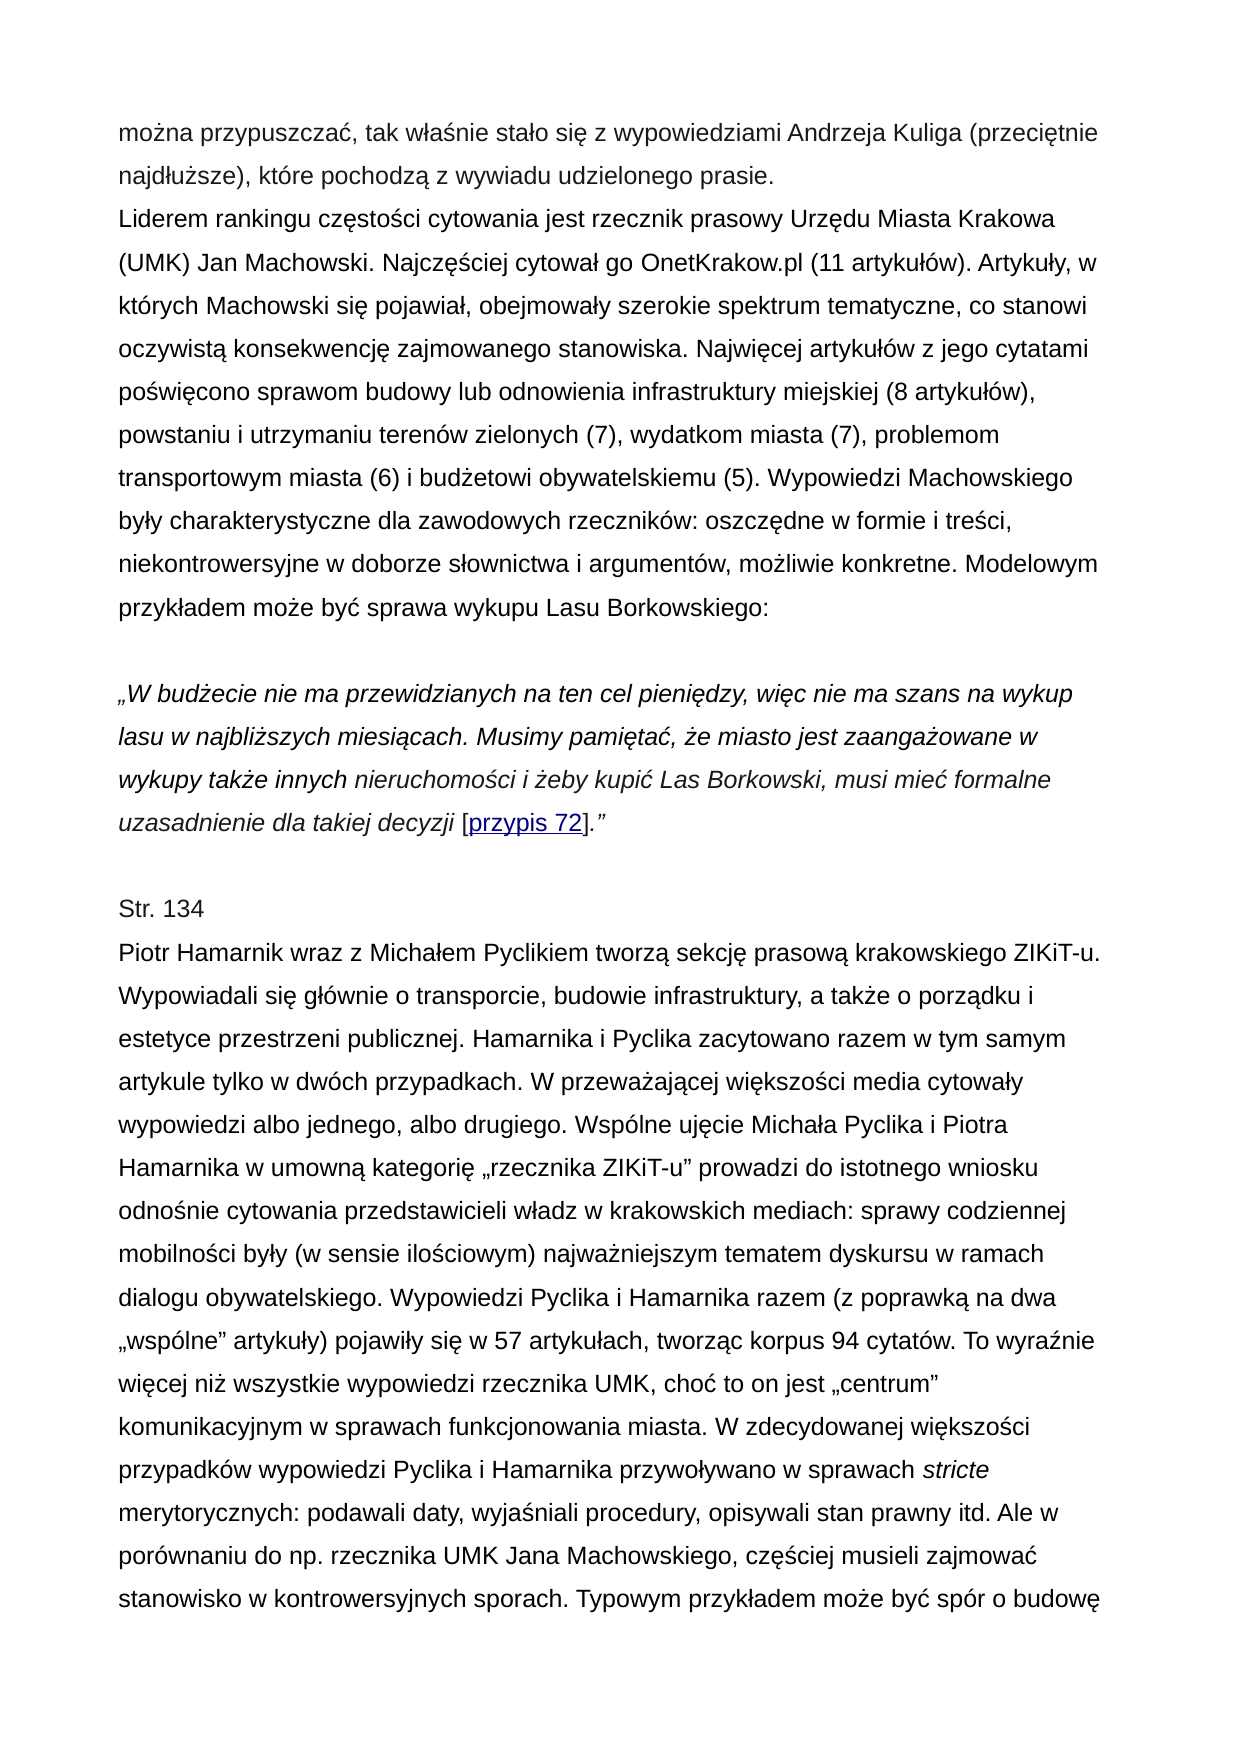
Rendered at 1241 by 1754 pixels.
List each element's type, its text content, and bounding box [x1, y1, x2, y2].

text „W budżecie nie ma przewidzianych na ten cel pieniędzy, więc nie ma szans na wykup lasu w najbliższych miesiącach. Musimy pamiętać, że miasto jest zaangażowane w wykupy także innych nieruchomości i żeby kupić Las Borkowski, musi mieć formalne uzasadnienie dla takiej decyzji [przypis 72].” [118, 679, 1122, 837]
text Liderem rankingu częstości cytowania jest rzecznik prasowy Urzędu Miasta Krakowa (UMK) Jan Machowski. Najczęściej cytował go OnetKrakow.pl (11 artykułów). Artykuły, w których Machowski się pojawiał, obejmowały szerokie spektrum tematyczne, co stanowi oczywistą konsekwencję zajmowanego stanowiska. Najwięcej artykułów z jego cytatami poświęcono sprawom budowy lub odnowienia infrastruktury miejskiej (8 artykułów), powstaniu i utrzymaniu terenów zielonych (7), wydatkom miasta (7), problemom transportowym miasta (6) i budżetowi obywatelskiemu (5). Wypowiedzi Machowskiego były charakterystyczne dla zawodowych rzeczników: oszczędne w formie i treści, niekontrowersyjne w doborze słownictwa i argumentów, możliwie konkretne. Modelowym przykładem może być sprawa wykupu Lasu Borkowskiego: [118, 204, 1122, 621]
text Str. 134 [118, 894, 1122, 923]
text Piotr Hamarnik wraz z Michałem Pyclikiem tworzą sekcję prasową krakowskiego ZIKiT-u. Wypowiadali się głównie o transporcie, budowie infrastruktury, a także o porządku i estetyce przestrzeni publicznej. Hamarnika i Pyclika zacytowano razem w tym samym artykule tylko w dwóch przypadkach. W przeważającej większości media cytowały wypowiedzi albo jednego, albo drugiego. Wspólne ujęcie Michała Pyclika i Piotra Hamarnika w umowną kategorię „rzecznika ZIKiT-u” prowadzi do istotnego wniosku odnośnie cytowania przedstawicieli władz w krakowskich mediach: sprawy codziennej mobilności były (w sensie ilościowym) najważniejszym tematem dyskursu w ramach dialogu obywatelskiego. Wypowiedzi Pyclika i Hamarnika razem (z poprawką na dwa „wspólne” artykuły) pojawiły się w 57 artykułach, tworząc korpus 94 cytatów. To wyraźnie więcej niż wszystkie wypowiedzi rzecznika UMK, choć to on jest „centrum” komunikacyjnym w sprawach funkcjonowania miasta. W zdecydowanej większości przypadków wypowiedzi Pyclika i Hamarnika przywoływano w sprawach stricte merytorycznych: podawali daty, wyjaśniali procedury, opisywali stan prawny itd. Ale w porównaniu do np. rzecznika UMK Jana Machowskiego, częściej musieli zajmować stanowisko w kontrowersyjnych sporach. Typowym przykładem może być spór o budowę [118, 937, 1122, 1613]
text można przypuszczać, tak właśnie stało się z wypowiedziami Andrzeja Kuliga (przeciętnie najdłuższe), które pochodzą z wywiadu udzielonego prasie. [118, 118, 1122, 190]
